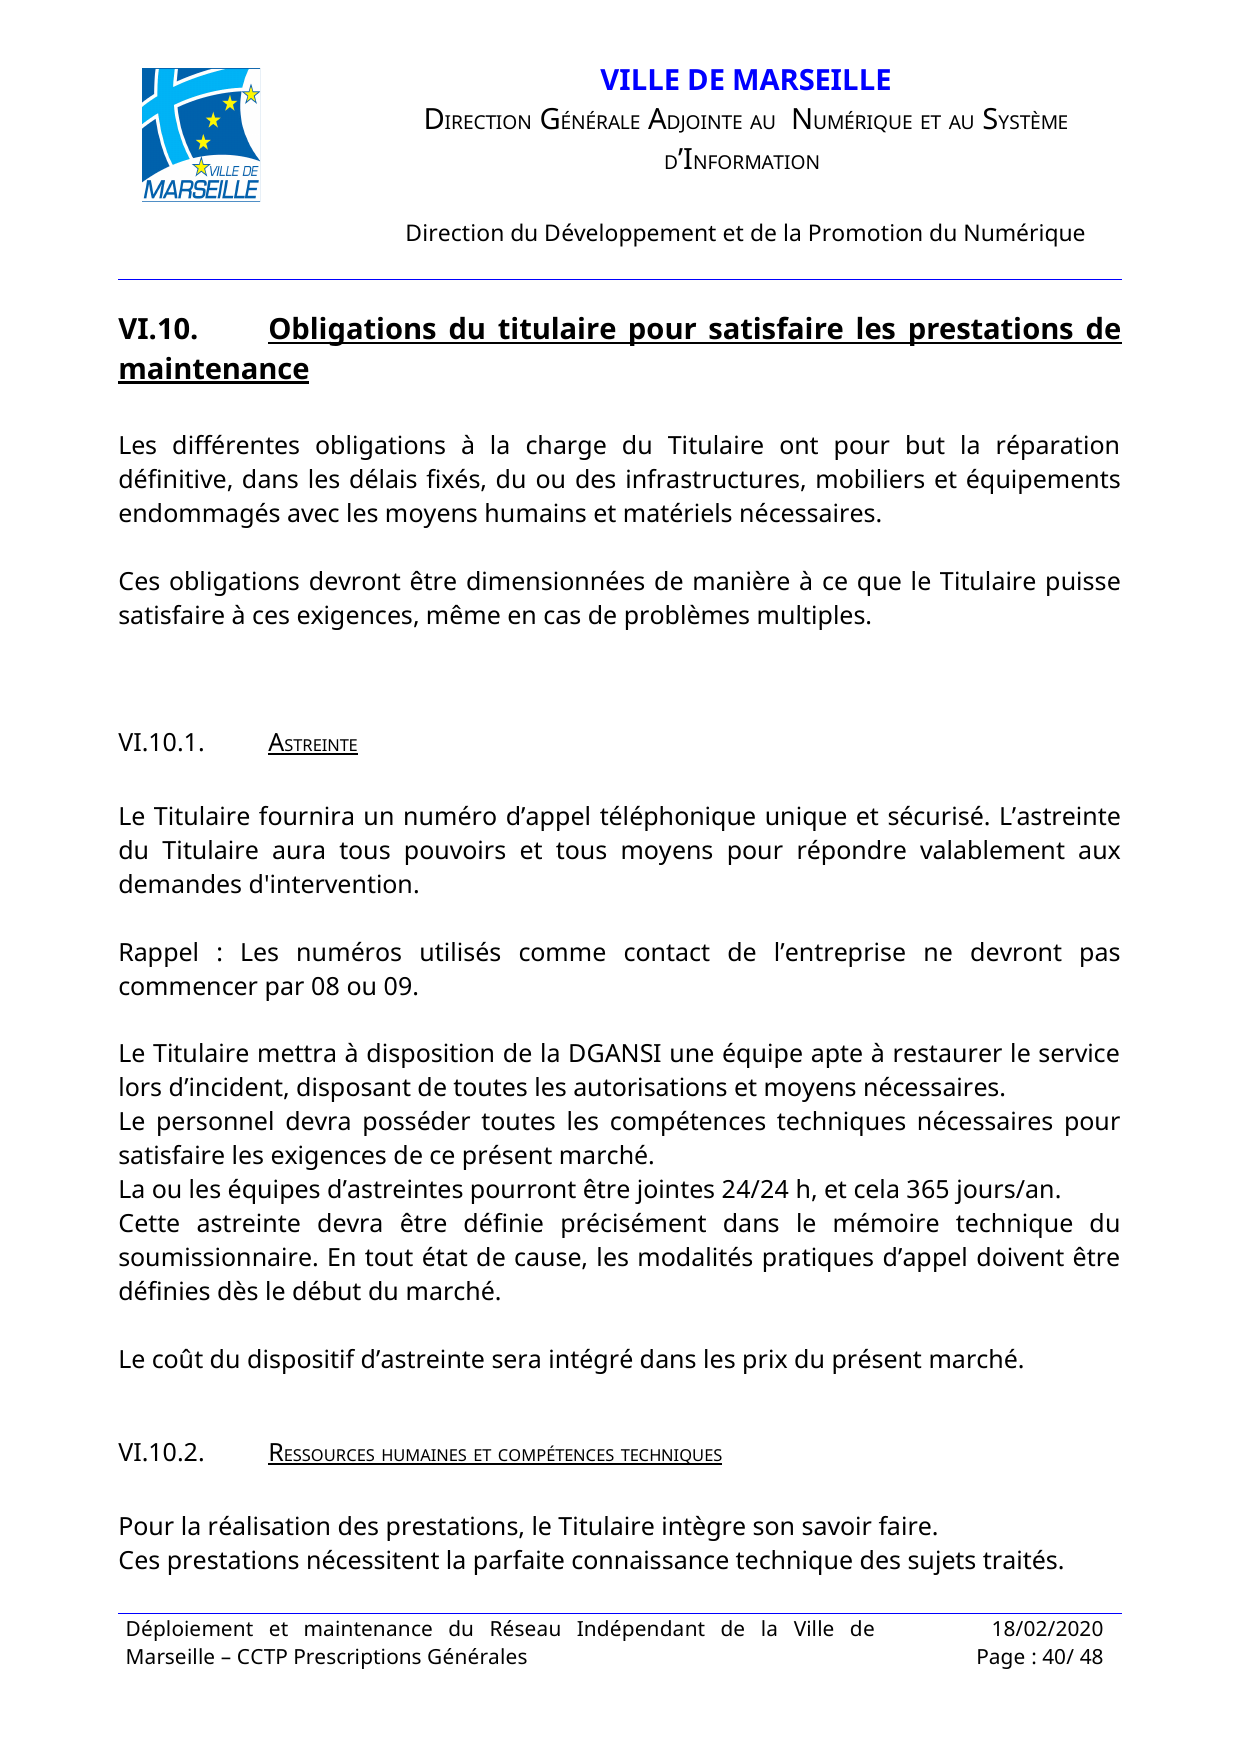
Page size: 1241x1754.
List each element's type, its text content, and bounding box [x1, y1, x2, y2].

text Rappel : Les numéros utilisés comme contact de l’entreprise ne devront pas commencer par 08 ou 09. [118, 934, 1122, 1002]
subtitle Ressources humaines et compétences techniques [118, 1435, 1122, 1469]
picture [174, 68, 224, 85]
text Ces prestations nécessitent la parfaite connaissance technique des sujets traités. [118, 1543, 1122, 1577]
text Les différentes obligations à la charge du Titulaire ont pour but la réparation définitive, dans les délais fixés, du ou des infrastructures, mobiliers et équipements endommagés avec les moyens humains et matériels nécessaires. [118, 428, 1122, 530]
text Cette astreinte devra être définie précisément dans le mémoire technique du soumissionnaire. En tout état de cause, les modalités pratiques d’appel doivent être définies dès le début du marché. [118, 1206, 1122, 1308]
text Le Titulaire mettra à disposition de la DGANSI une équipe apte à restaurer le service lors d’incident, disposant de toutes les autorisations et moyens nécessaires. [118, 1036, 1122, 1104]
text Le Titulaire fournira un numéro d’appel téléphonique unique et sécurisé. L’astreinte du Titulaire aura tous pouvoirs et tous moyens pour répondre valablement aux demandes d'intervention. [118, 799, 1122, 901]
subtitle Obligations du titulaire pour satisfaire les prestations de maintenance [118, 309, 1122, 388]
text Le coût du dispositif d’astreinte sera intégré dans les prix du présent marché. [118, 1342, 1122, 1376]
subtitle Astreinte [118, 724, 1122, 758]
text Pour la réalisation des prestations, le Titulaire intègre son savoir faire. [118, 1509, 1122, 1543]
text Ces obligations devront être dimensionnées de manière à ce que le Titulaire puisse satisfaire à ces exigences, même en cas de problèmes multiples. [118, 564, 1122, 632]
text Le personnel devra posséder toutes les compétences techniques nécessaires pour satisfaire les exigences de ce présent marché. [118, 1104, 1122, 1172]
text La ou les équipes d’astreintes pourront être jointes 24/24 h, et cela 365 jours/an. [118, 1172, 1122, 1206]
picture [142, 68, 158, 105]
picture [142, 68, 261, 202]
